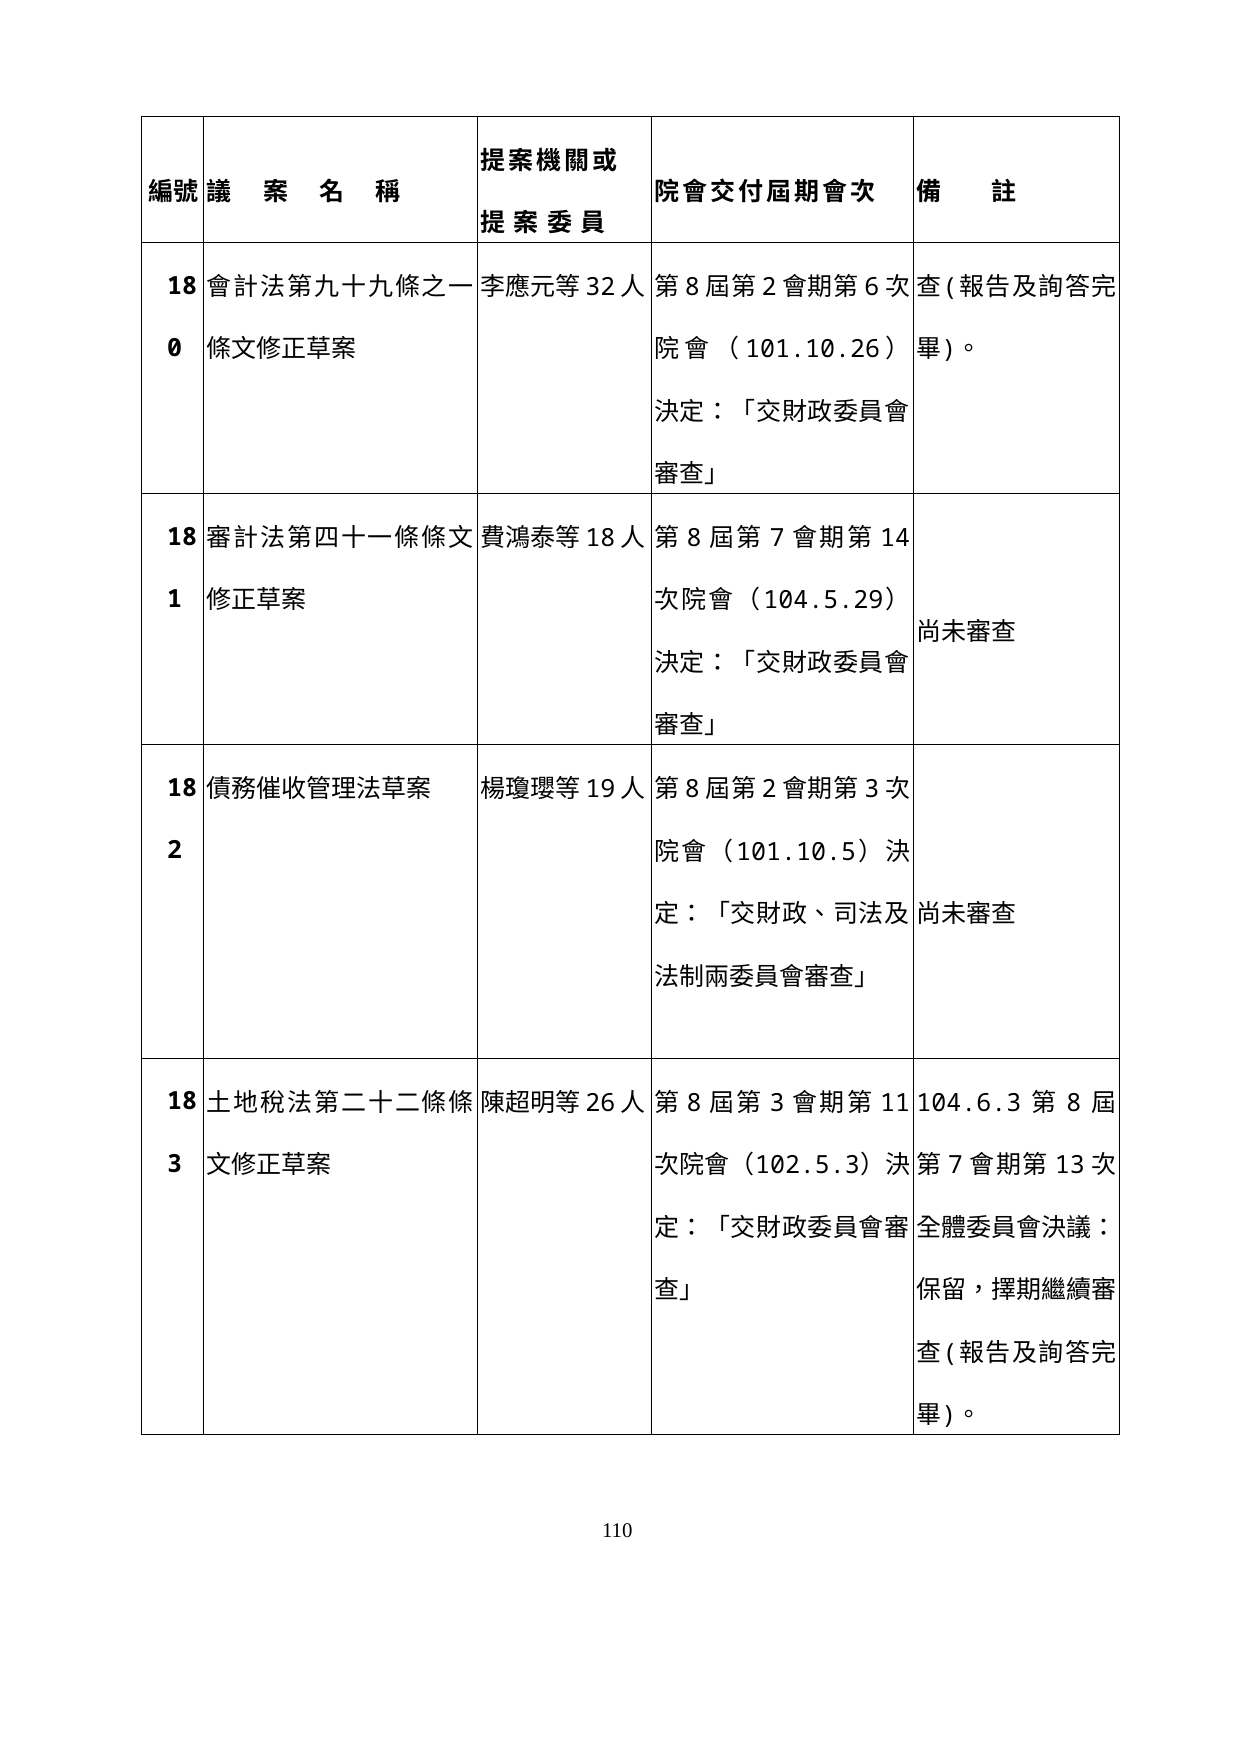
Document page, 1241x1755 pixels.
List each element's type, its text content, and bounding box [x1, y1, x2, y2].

table_cell 債務催收管理法草案 [204, 745, 477, 1057]
table_cell 尚未審查 [914, 745, 1119, 1057]
table_cell 尚未審查 [914, 494, 1119, 744]
table_cell 會計法第九十九條之一條文修正草案 [204, 243, 477, 493]
table_cell [142, 745, 203, 1057]
table_cell 第8屆第7會期第14次院會（104.5.29）決定：「交財政委員會審查」 [652, 494, 913, 744]
table_cell 楊瓊瓔等19人 [478, 745, 651, 1057]
table_cell 第8屆第3會期第11次院會（102.5.3）決定：「交財政委員會審查」 [652, 1059, 913, 1433]
table_cell [142, 243, 203, 493]
table_header 院會交付屆期會次 [652, 117, 913, 242]
table_cell [142, 1059, 203, 1433]
table_cell 陳超明等26人 [478, 1059, 651, 1433]
table_cell 費鴻泰等18人 [478, 494, 651, 744]
table_cell [142, 494, 203, 744]
table_header 提案機關或 提案委員 [478, 117, 651, 242]
table_cell 審計法第四十一條條文修正草案 [204, 494, 477, 744]
table_cell 查(報告及詢答完畢)。 [914, 243, 1119, 493]
table_header 備 註 [914, 117, 1119, 242]
table_cell 第8屆第2會期第6次院會（101.10.26）決定：「交財政委員會審查」 [652, 243, 913, 493]
table_header 編號 [142, 117, 203, 242]
table_cell 第8屆第2會期第3次院會（101.10.5）決定：「交財政、司法及法制兩委員會審查」 [652, 745, 913, 1057]
table_cell 104.6.3第8屆第7會期第13次全體委員會決議：保留，擇期繼續審查(報告及詢答完畢)。 [914, 1059, 1119, 1433]
table_cell 土地稅法第二十二條條文修正草案 [204, 1059, 477, 1433]
table_cell 李應元等32人 [478, 243, 651, 493]
table_header 議 案 名 稱 [204, 117, 477, 242]
